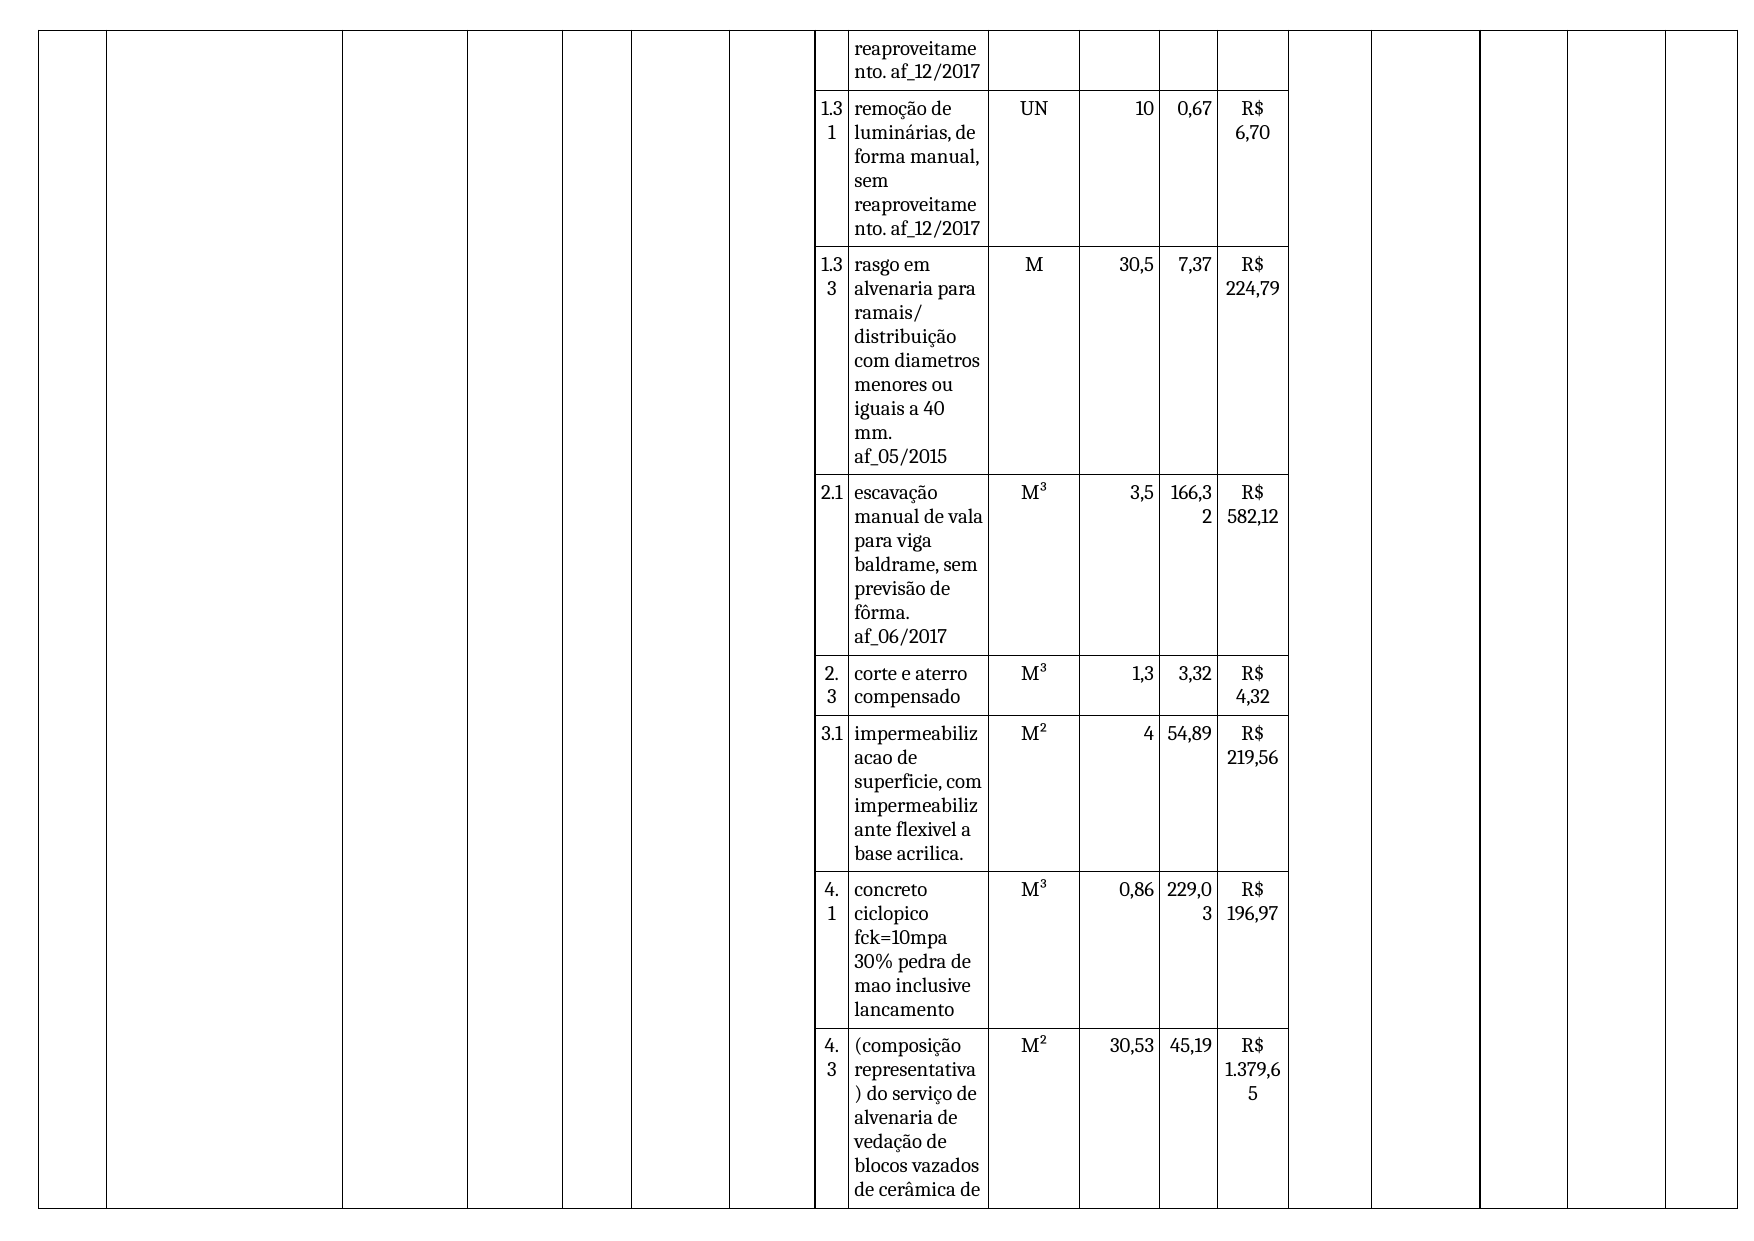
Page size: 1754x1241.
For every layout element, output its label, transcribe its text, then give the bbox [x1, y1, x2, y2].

table_cell [1289, 31, 1371, 1208]
table_cell 2.1 [816, 475, 848, 654]
table_cell concreto ciclopico fck=10mpa 30% pedra de mao inclusive lancamento [849, 872, 988, 1027]
table_cell 0,86 [1080, 872, 1159, 1027]
table_cell M² [989, 1029, 1079, 1208]
table_cell UN [989, 91, 1079, 246]
table_cell [1666, 31, 1737, 1208]
table_cell 3,5 [1080, 475, 1159, 654]
table_cell escavação manual de vala para viga baldrame, sem previsão de fôrma. af_06/2017 [849, 475, 988, 654]
table_cell [989, 31, 1079, 90]
table_cell R$ 219,56 [1218, 716, 1288, 871]
table_cell 2.3 [816, 656, 848, 715]
table_cell R$ 196,97 [1218, 872, 1288, 1027]
table_cell corte e aterro compensado [849, 656, 988, 715]
table_cell [1160, 31, 1217, 90]
table_cell 4.3 [816, 1029, 848, 1208]
table_cell 3.1 [816, 716, 848, 871]
table_cell M³ [989, 656, 1079, 715]
table_cell R$ 1.379,65 [1218, 1029, 1288, 1208]
table_cell [1568, 31, 1665, 1208]
table_cell rasgo em alvenaria para ramais/ distribuição com diametros menores ou iguais a 40 mm. af_05/2015 [849, 247, 988, 474]
table_cell 1,3 [1080, 656, 1159, 715]
table_cell 54,89 [1160, 716, 1217, 871]
table_cell M³ [989, 475, 1079, 654]
table_cell [816, 31, 848, 90]
table_cell [563, 31, 631, 1208]
table_cell R$ 6,70 [1218, 91, 1288, 246]
table_cell [39, 31, 106, 1208]
table_cell [1481, 31, 1567, 1208]
table_cell M³ [989, 872, 1079, 1027]
table_cell (composição representativa) do serviço de alvenaria de vedação de blocos vazados de cerâmica de [849, 1029, 988, 1208]
table_cell reaproveitamento. af_12/2017 [849, 31, 988, 90]
table_cell R$ 582,12 [1218, 475, 1288, 654]
table_cell 30,5 [1080, 247, 1159, 474]
table_cell 4.1 [816, 872, 848, 1027]
table_cell 229,03 [1160, 872, 1217, 1027]
table_cell 0,67 [1160, 91, 1217, 246]
table_cell remoção de luminárias, de forma manual, sem reaproveitamento. af_12/2017 [849, 91, 988, 246]
table_cell 4 [1080, 716, 1159, 871]
table_cell [1218, 31, 1288, 90]
table_cell M² [989, 716, 1079, 871]
table_cell 3,32 [1160, 656, 1217, 715]
table_cell impermeabilizacao de superficie, com impermeabilizante flexivel a base acrilica. [849, 716, 988, 871]
table_cell 7,37 [1160, 247, 1217, 474]
table_cell 10 [1080, 91, 1159, 246]
table_cell [468, 31, 562, 1208]
table_cell 1.31 [816, 91, 848, 246]
table_cell [632, 31, 729, 1208]
table_cell R$ 4,32 [1218, 656, 1288, 715]
table_cell [343, 31, 467, 1208]
table_cell 45,19 [1160, 1029, 1217, 1208]
table_cell 30,53 [1080, 1029, 1159, 1208]
table_cell M [989, 247, 1079, 474]
table_cell 166,32 [1160, 475, 1217, 654]
table_cell [730, 31, 814, 1208]
table_cell [107, 31, 342, 1208]
table_cell 1.33 [816, 247, 848, 474]
table_cell [1080, 31, 1159, 90]
table_cell [1372, 31, 1479, 1208]
table_cell R$ 224,79 [1218, 247, 1288, 474]
